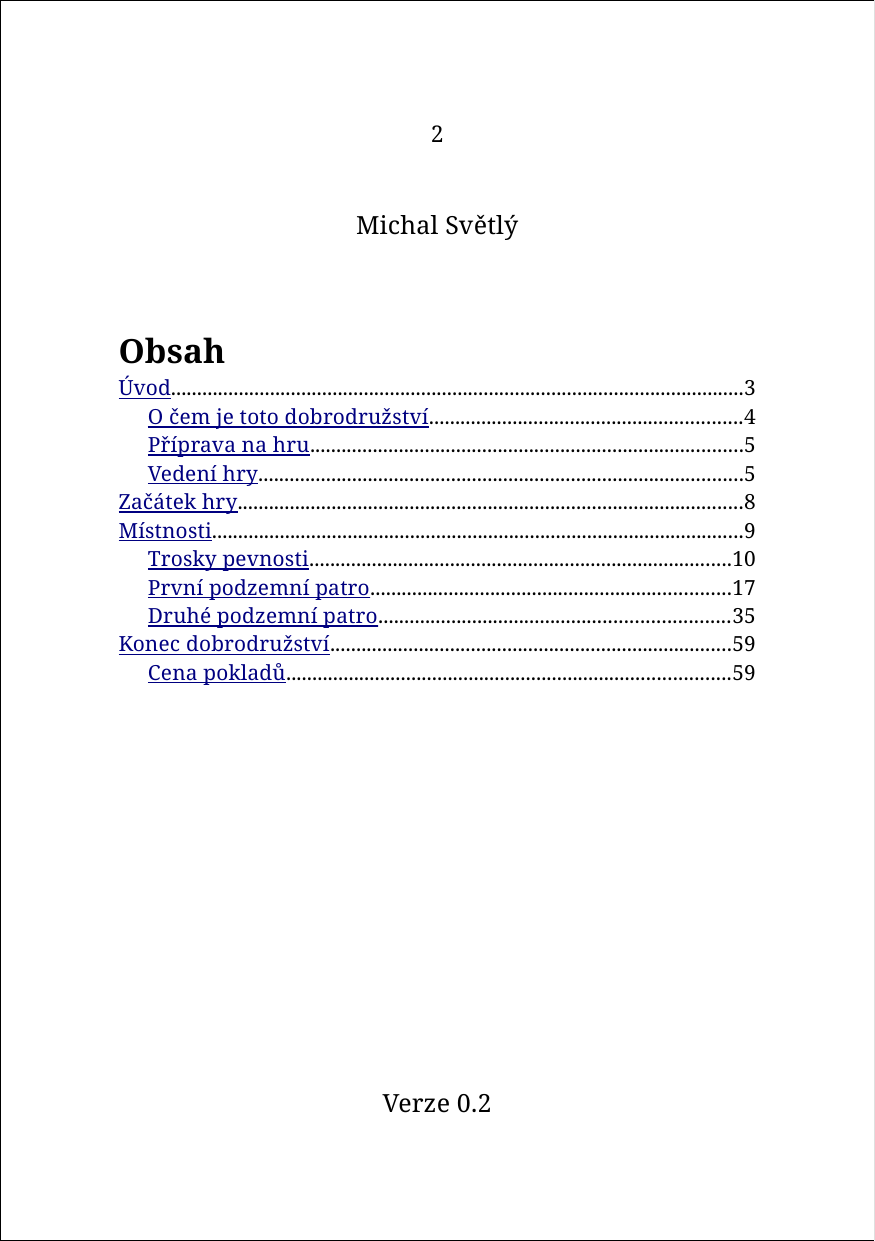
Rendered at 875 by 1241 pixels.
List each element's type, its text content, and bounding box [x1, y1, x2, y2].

text První podzemní patro 17 [148, 573, 756, 601]
text Trosky pevnosti 10 [148, 544, 756, 573]
text Místnosti 9 [118, 516, 756, 544]
text O⁠ čem je toto dobrodružství 4 [148, 402, 756, 430]
text Druhé podzemní patro 35 [148, 601, 756, 629]
text Konec dobrodružství 59 [118, 629, 756, 658]
text Příprava na hru 5 [148, 430, 756, 459]
text Úvod 3 [118, 373, 756, 402]
text Cena pokladů 59 [148, 658, 756, 686]
text Verze 0.2 [118, 1085, 756, 1119]
text Michal Světlý [118, 208, 756, 242]
subtitle Obsah [118, 328, 756, 373]
text Vedení hry 5 [148, 459, 756, 487]
text Začátek hry 8 [118, 487, 756, 516]
